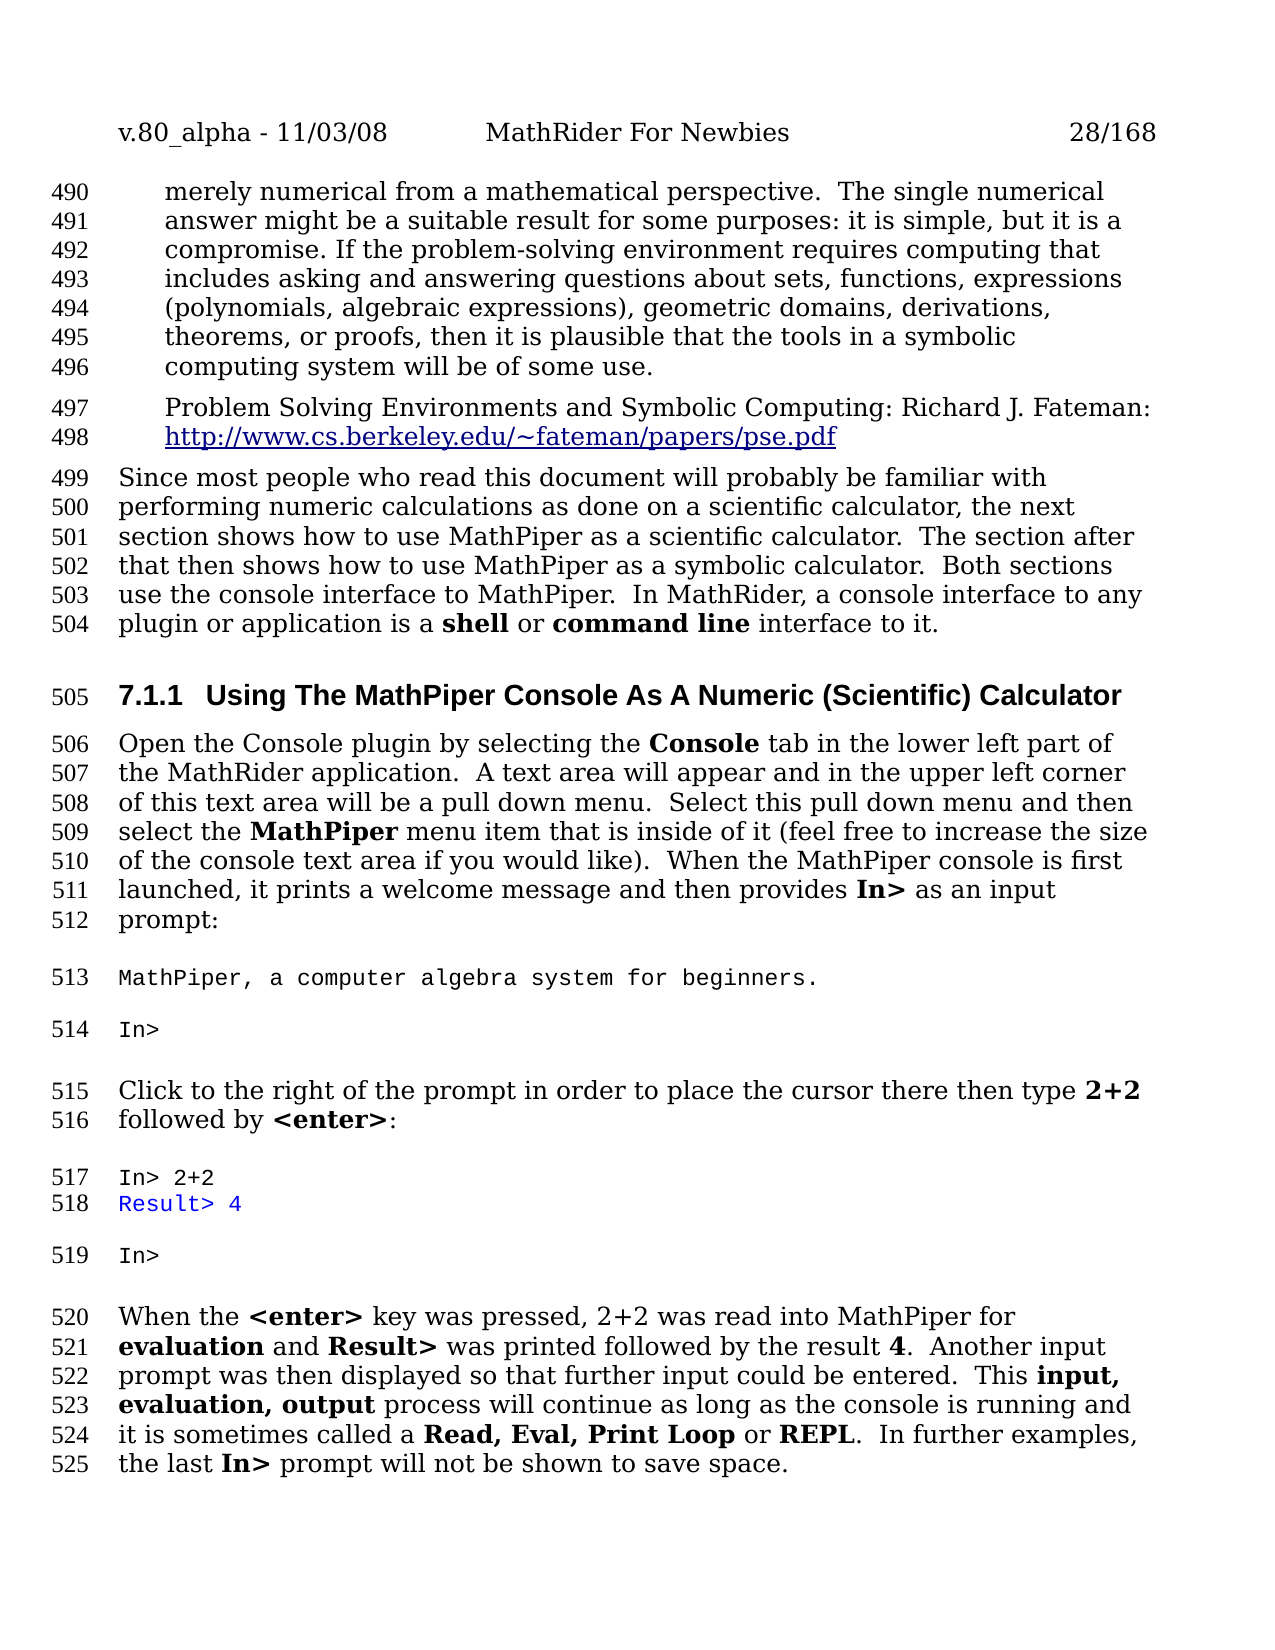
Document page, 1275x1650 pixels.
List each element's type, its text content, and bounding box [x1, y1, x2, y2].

text Since most people who read this document will probably be familiar with performing numeric calculations as done on a scientific calculator, the next section shows how to use MathPiper as a scientific calculator. The section after that then shows how to use MathPiper as a symbolic calculator. Both sections use the console interface to MathPiper. In MathRider, a console interface to any plugin or application is a shell or command line interface to it. [118, 463, 1157, 639]
text In> [118, 1244, 1157, 1270]
text MathPiper, a computer algebra system for beginners. [118, 966, 1157, 992]
text Click to the right of the prompt in order to place the cursor there then type 2+2 followed by <enter>: [118, 1076, 1157, 1134]
subtitle Using The MathPiper Console As A Numeric (Scientific) Calculator [118, 678, 1157, 711]
text When the <enter> key was pressed, 2+2 was read into MathPiper for evaluation and Result> was printed followed by the result 4. Another input prompt was then displayed so that further input could be entered. This input, evaluation, output process will continue as long as the console is running and it is sometimes called a Read, Eval, Print Loop or REPL. In further examples, the last In> prompt will not be shown to save space. [118, 1302, 1157, 1478]
text merely numerical from a mathematical perspective. The single numerical answer might be a suitable result for some purposes: it is simple, but it is a compromise. If the problem-solving environment requires computing that includes asking and answering questions about sets, functions, expressions (polynomials, algebraic expressions), geometric domains, derivations, theorems, or proofs, then it is plausible that the tools in a symbolic computing system will be of some use. [164, 177, 1157, 381]
text Problem Solving Environments and Symbolic Computing: Richard J. Fateman: http://www.cs.berkeley.edu/~fateman/papers/pse.pdf [164, 393, 1157, 451]
text In> [118, 1018, 1157, 1044]
text Result> 4 [118, 1192, 1157, 1218]
text Open the Console plugin by selecting the Console tab in the lower left part of the MathRider application. A text area will appear and in the upper left corner of this text area will be a pull down menu. Select this pull down menu and then select the MathPiper menu item that is inside of it (feel free to increase the size of the console text area if you would like). When the MathPiper console is first launched, it prints a welcome message and then provides In> as an input prompt: [118, 729, 1157, 934]
text In> 2+2 [118, 1167, 1157, 1192]
